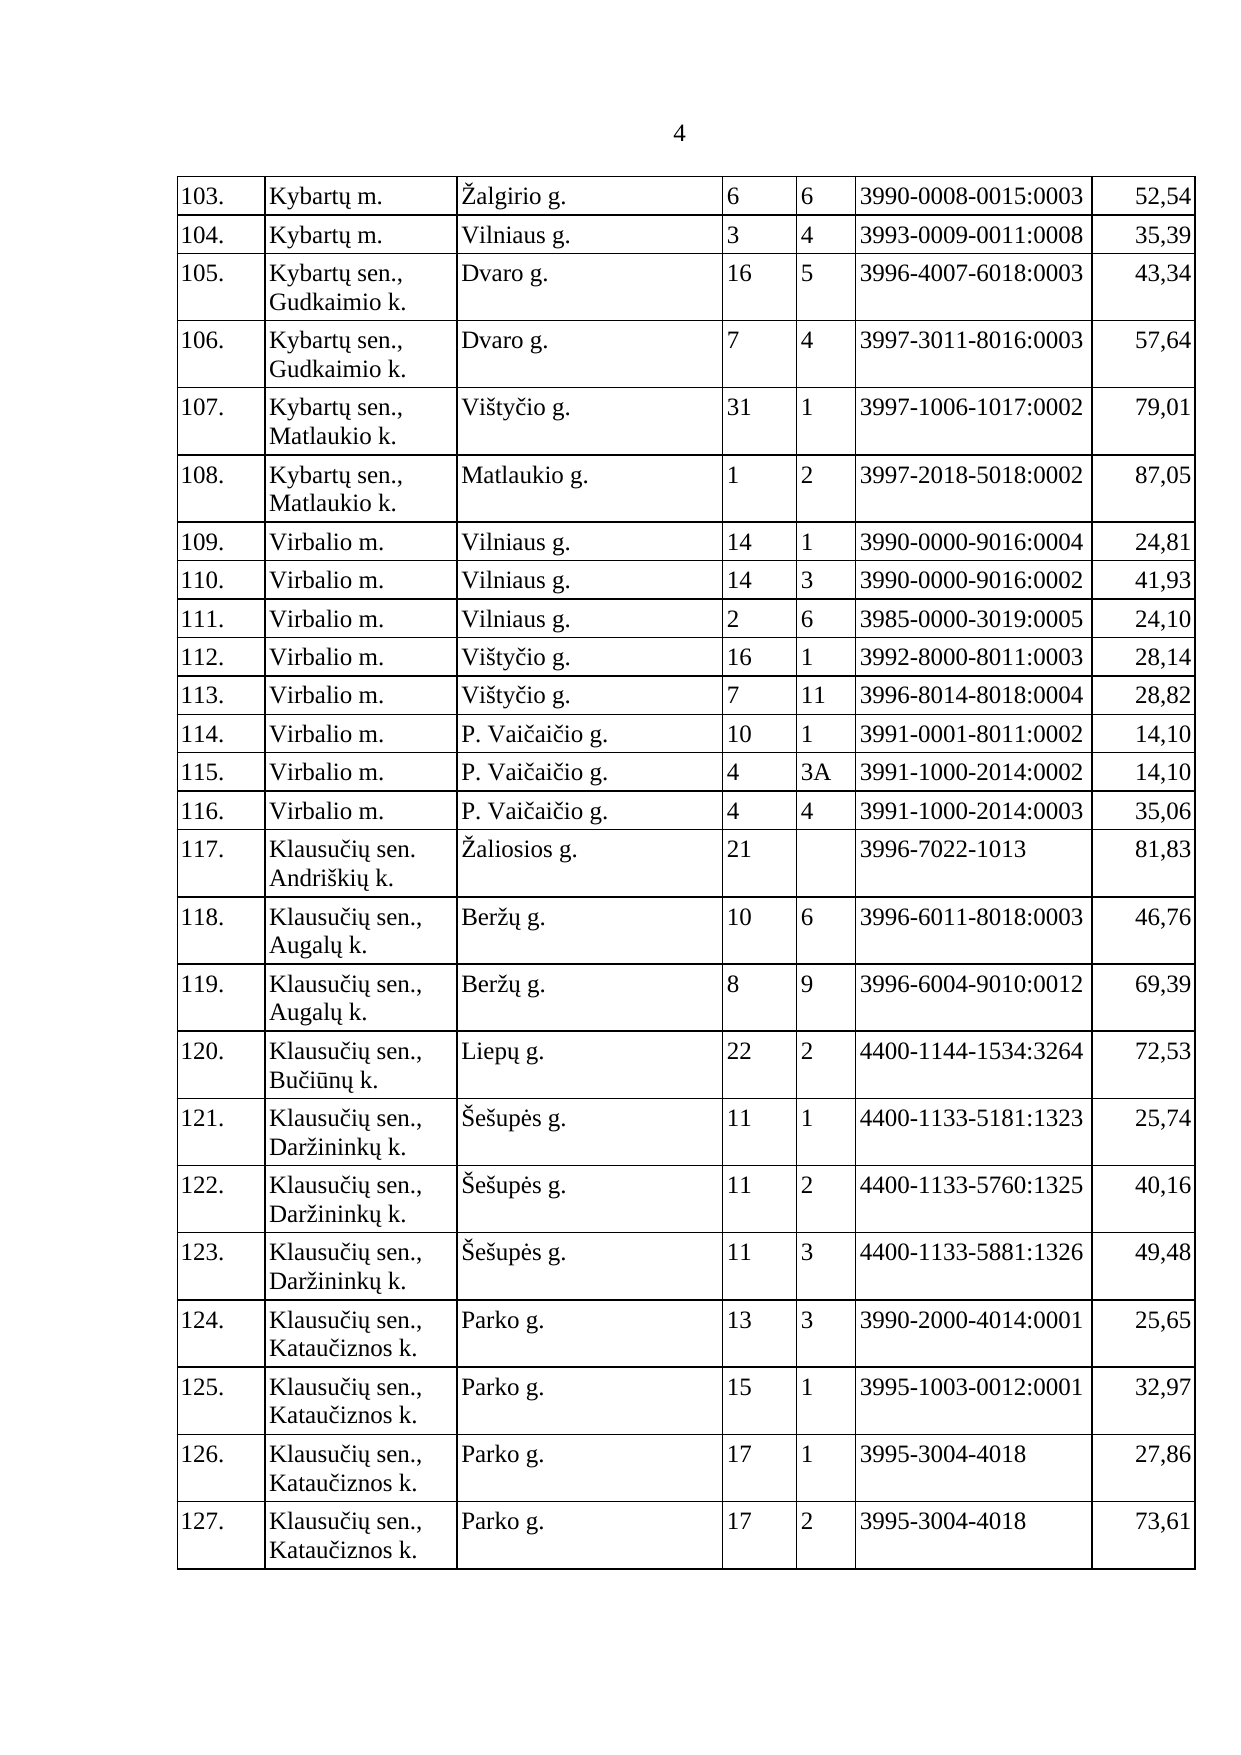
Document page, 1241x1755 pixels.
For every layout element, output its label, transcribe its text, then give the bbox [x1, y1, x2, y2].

table_cell 1 [797, 1099, 855, 1165]
table_cell 107. [178, 388, 264, 454]
table_cell Kybartų sen., Matlaukio k. [266, 456, 456, 521]
table_cell 14,10 [1093, 715, 1194, 752]
table_cell 72,53 [1093, 1032, 1194, 1097]
table_cell 2 [723, 600, 796, 637]
table_cell 118. [178, 898, 264, 963]
table_cell [166, 1098, 170, 1165]
table_cell 25,74 [1093, 1099, 1194, 1165]
table_cell [166, 1299, 170, 1366]
table_cell 4400-1144-1534:3264 [856, 1032, 1091, 1097]
table_cell 1 [797, 1435, 855, 1501]
table_cell 1 [797, 388, 855, 454]
table_cell 119. [178, 965, 264, 1030]
table_cell [166, 454, 170, 521]
table_cell 9 [797, 965, 855, 1030]
table_cell [170, 675, 177, 713]
table_cell 3995-1003-0012:0001 [856, 1368, 1091, 1433]
table_cell 120. [178, 1032, 264, 1097]
table_cell [166, 829, 170, 896]
table_cell Matlaukio g. [458, 456, 722, 521]
table_cell [170, 1030, 177, 1097]
table_cell [166, 1366, 170, 1433]
table_cell Šešupės g. [458, 1233, 722, 1299]
table_cell 113. [178, 677, 264, 713]
table_cell [1196, 896, 1200, 963]
table_cell Šešupės g. [458, 1166, 722, 1232]
table_cell [1196, 253, 1200, 320]
table_cell Dvaro g. [458, 254, 722, 320]
table_cell Klausučių sen., Kataučiznos k. [266, 1368, 456, 1433]
table_cell Klausučių sen., Augalų k. [266, 898, 456, 963]
table_cell [1196, 1165, 1200, 1232]
table_cell 2 [797, 1502, 855, 1568]
table_cell 27,86 [1093, 1435, 1194, 1501]
table_cell [1196, 214, 1200, 252]
table_cell 6 [797, 177, 855, 214]
table_cell [1196, 1434, 1200, 1501]
table_cell Kybartų m. [266, 177, 456, 214]
table_cell [166, 1030, 170, 1097]
table_cell 6 [797, 600, 855, 637]
table_cell 7 [723, 321, 796, 387]
table_cell [170, 560, 177, 598]
table_cell 7 [723, 677, 796, 713]
table_cell 1 [797, 638, 855, 675]
table_cell Kybartų sen., Gudkaimio k. [266, 321, 456, 387]
table_cell P. Vaičaičio g. [458, 753, 722, 790]
table_cell 8 [723, 965, 796, 1030]
table_cell [166, 963, 170, 1030]
table_cell Vilniaus g. [458, 561, 722, 598]
table_cell 28,82 [1093, 677, 1194, 713]
table_cell 104. [178, 216, 264, 252]
table_cell Dvaro g. [458, 321, 722, 387]
table_cell 123. [178, 1233, 264, 1299]
table_cell 17 [723, 1502, 796, 1568]
table_cell [170, 1232, 177, 1299]
table_cell 4400-1133-5760:1325 [856, 1166, 1091, 1232]
table_cell P. Vaičaičio g. [458, 792, 722, 829]
table_cell 73,61 [1093, 1502, 1194, 1568]
table_cell [170, 253, 177, 320]
table_cell 3992-8000-8011:0003 [856, 638, 1091, 675]
table_cell 4 [723, 753, 796, 790]
table_cell 3995-3004-4018 [856, 1502, 1091, 1568]
table_cell 3 [723, 216, 796, 252]
table_cell 3991-0001-8011:0002 [856, 715, 1091, 752]
table_cell 110. [178, 561, 264, 598]
table_cell 24,10 [1093, 600, 1194, 637]
table_cell 125. [178, 1368, 264, 1433]
table_cell 13 [723, 1301, 796, 1366]
table_cell [170, 714, 177, 752]
table_cell 25,65 [1093, 1301, 1194, 1366]
table_cell [1196, 387, 1200, 454]
table_cell Parko g. [458, 1368, 722, 1433]
table_cell [166, 714, 170, 752]
table_cell 3996-6011-8018:0003 [856, 898, 1091, 963]
table_cell [166, 598, 170, 637]
table_cell 103. [178, 177, 264, 214]
table_cell 41,93 [1093, 561, 1194, 598]
table_cell 43,34 [1093, 254, 1194, 320]
table_cell [170, 214, 177, 252]
table_cell 2 [797, 456, 855, 521]
table_cell Klausučių sen., Daržininkų k. [266, 1233, 456, 1299]
table_cell [1196, 714, 1200, 752]
table_cell [170, 176, 177, 214]
table_cell Virbalio m. [266, 638, 456, 675]
table_cell 115. [178, 753, 264, 790]
table_cell Vilniaus g. [458, 600, 722, 637]
table_cell 81,83 [1093, 830, 1194, 896]
table_cell Virbalio m. [266, 677, 456, 713]
table_cell 3997-3011-8016:0003 [856, 321, 1091, 387]
table_cell 3995-3004-4018 [856, 1435, 1091, 1501]
table_cell [166, 1501, 170, 1568]
table_cell Virbalio m. [266, 753, 456, 790]
table_cell Beržų g. [458, 965, 722, 1030]
table_cell Parko g. [458, 1435, 722, 1501]
table_cell 3993-0009-0011:0008 [856, 216, 1091, 252]
table_cell Liepų g. [458, 1032, 722, 1097]
table_cell 3996-7022-1013 [856, 830, 1091, 896]
table_cell Klausučių sen., Kataučiznos k. [266, 1301, 456, 1366]
table_cell Vilniaus g. [458, 216, 722, 252]
table_cell [166, 253, 170, 320]
table_cell Parko g. [458, 1502, 722, 1568]
table_cell [170, 320, 177, 387]
table_cell [170, 598, 177, 637]
table_cell 3 [797, 1233, 855, 1299]
table_cell Vištyčio g. [458, 638, 722, 675]
table_cell 3991-1000-2014:0002 [856, 753, 1091, 790]
table_cell [1196, 1098, 1200, 1165]
table_cell [170, 454, 177, 521]
table_cell 3997-2018-5018:0002 [856, 456, 1091, 521]
table_cell Šešupės g. [458, 1099, 722, 1165]
table_cell [1196, 454, 1200, 521]
table_cell Beržų g. [458, 898, 722, 963]
table_cell 124. [178, 1301, 264, 1366]
table_cell 3 [797, 561, 855, 598]
table_cell [166, 320, 170, 387]
table_cell 4 [723, 792, 796, 829]
table_cell [1196, 560, 1200, 598]
table_cell [170, 1098, 177, 1165]
table_cell 22 [723, 1032, 796, 1097]
table_cell 14 [723, 561, 796, 598]
table_cell 2 [797, 1166, 855, 1232]
table_cell Klausučių sen., Daržininkų k. [266, 1166, 456, 1232]
table_cell 17 [723, 1435, 796, 1501]
table_cell [1196, 1501, 1200, 1568]
table_cell [166, 790, 170, 829]
table_cell 35,39 [1093, 216, 1194, 252]
table_cell [1196, 1366, 1200, 1433]
table_cell 3990-0000-9016:0004 [856, 523, 1091, 560]
table_cell [1196, 752, 1200, 790]
table_cell 4 [797, 216, 855, 252]
table_cell Vilniaus g. [458, 523, 722, 560]
table_cell 11 [797, 677, 855, 713]
table_cell [170, 1434, 177, 1501]
table_cell 3990-2000-4014:0001 [856, 1301, 1091, 1366]
table_cell Kybartų sen., Gudkaimio k. [266, 254, 456, 320]
table_cell 10 [723, 898, 796, 963]
table_cell [1196, 1299, 1200, 1366]
table_cell [166, 560, 170, 598]
table_cell [1196, 1030, 1200, 1097]
table_cell [166, 176, 170, 214]
table_cell Klausučių sen., Kataučiznos k. [266, 1502, 456, 1568]
table_cell [1196, 176, 1200, 214]
table_cell [1196, 521, 1200, 560]
table_cell 3996-6004-9010:0012 [856, 965, 1091, 1030]
table_cell 105. [178, 254, 264, 320]
table_cell [1196, 829, 1200, 896]
table_cell Klausučių sen., Augalų k. [266, 965, 456, 1030]
table_cell 3985-0000-3019:0005 [856, 600, 1091, 637]
table_cell 3 [797, 1301, 855, 1366]
table_cell 28,14 [1093, 638, 1194, 675]
table_cell 11 [723, 1233, 796, 1299]
table_cell 3996-4007-6018:0003 [856, 254, 1091, 320]
table_cell Kybartų sen., Matlaukio k. [266, 388, 456, 454]
table_cell 4400-1133-5881:1326 [856, 1233, 1091, 1299]
table_cell Žalgirio g. [458, 177, 722, 214]
table_cell 24,81 [1093, 523, 1194, 560]
table_cell P. Vaičaičio g. [458, 715, 722, 752]
table_cell [170, 1299, 177, 1366]
table_cell 49,48 [1093, 1233, 1194, 1299]
table_cell 116. [178, 792, 264, 829]
table_cell 114. [178, 715, 264, 752]
table_cell [170, 1501, 177, 1568]
table_cell [170, 637, 177, 675]
table_cell 10 [723, 715, 796, 752]
table_cell 6 [797, 898, 855, 963]
table_cell 16 [723, 254, 796, 320]
table_cell [170, 387, 177, 454]
table_cell Virbalio m. [266, 792, 456, 829]
table_cell 108. [178, 456, 264, 521]
table_cell 3A [797, 753, 855, 790]
table_cell [170, 1165, 177, 1232]
table_cell 46,76 [1093, 898, 1194, 963]
table_cell 6 [723, 177, 796, 214]
table_cell 31 [723, 388, 796, 454]
table_cell 1 [797, 715, 855, 752]
table_cell Klausučių sen. Andriškių k. [266, 830, 456, 896]
table_cell [1196, 1232, 1200, 1299]
table_cell [170, 790, 177, 829]
table_cell [166, 1434, 170, 1501]
table_cell 79,01 [1093, 388, 1194, 454]
table_cell [166, 387, 170, 454]
table_cell 122. [178, 1166, 264, 1232]
table_cell 40,16 [1093, 1166, 1194, 1232]
table_cell 126. [178, 1435, 264, 1501]
table_cell [1196, 675, 1200, 713]
table_cell Vištyčio g. [458, 388, 722, 454]
table_cell 4400-1133-5181:1323 [856, 1099, 1091, 1165]
table_cell [166, 521, 170, 560]
table_cell 57,64 [1093, 321, 1194, 387]
table_cell 35,06 [1093, 792, 1194, 829]
table_cell 4 [797, 792, 855, 829]
table_cell 11 [723, 1166, 796, 1232]
table_cell 121. [178, 1099, 264, 1165]
table_cell 52,54 [1093, 177, 1194, 214]
table_cell [170, 896, 177, 963]
table_cell 112. [178, 638, 264, 675]
table_cell [166, 1165, 170, 1232]
table_cell [166, 637, 170, 675]
table_cell 21 [723, 830, 796, 896]
table_cell 1 [797, 523, 855, 560]
table_cell 87,05 [1093, 456, 1194, 521]
table_cell 3997-1006-1017:0002 [856, 388, 1091, 454]
table_cell 1 [723, 456, 796, 521]
table_cell Klausučių sen., Daržininkų k. [266, 1099, 456, 1165]
table_cell Virbalio m. [266, 715, 456, 752]
table_cell [170, 521, 177, 560]
table_cell 3991-1000-2014:0003 [856, 792, 1091, 829]
table_cell 69,39 [1093, 965, 1194, 1030]
table_cell Kybartų m. [266, 216, 456, 252]
table_cell [170, 963, 177, 1030]
table_cell [1196, 598, 1200, 637]
table_cell 3990-0000-9016:0002 [856, 561, 1091, 598]
table_cell 2 [797, 1032, 855, 1097]
table_cell 5 [797, 254, 855, 320]
table_cell 3990-0008-0015:0003 [856, 177, 1091, 214]
table_cell [170, 1366, 177, 1433]
table_cell Virbalio m. [266, 600, 456, 637]
table_cell 11 [723, 1099, 796, 1165]
table_cell [166, 752, 170, 790]
table_cell [170, 829, 177, 896]
table_cell 32,97 [1093, 1368, 1194, 1433]
table_cell [1196, 320, 1200, 387]
table_cell [1196, 790, 1200, 829]
table_cell 111. [178, 600, 264, 637]
table_cell [166, 1232, 170, 1299]
table_cell Virbalio m. [266, 561, 456, 598]
table_cell 14,10 [1093, 753, 1194, 790]
table_cell Parko g. [458, 1301, 722, 1366]
table_cell 127. [178, 1502, 264, 1568]
table_cell 15 [723, 1368, 796, 1433]
table_cell Klausučių sen., Bučiūnų k. [266, 1032, 456, 1097]
table_cell 3996-8014-8018:0004 [856, 677, 1091, 713]
table_cell [166, 675, 170, 713]
table_cell 1 [797, 1368, 855, 1433]
table_cell [166, 896, 170, 963]
table_cell Klausučių sen., Kataučiznos k. [266, 1435, 456, 1501]
table_cell [170, 752, 177, 790]
table_cell [1196, 963, 1200, 1030]
table_cell 109. [178, 523, 264, 560]
table_cell Vištyčio g. [458, 677, 722, 713]
table_cell [166, 214, 170, 252]
table_cell 106. [178, 321, 264, 387]
table_cell 4 [797, 321, 855, 387]
table_cell [797, 830, 855, 896]
table_cell Žaliosios g. [458, 830, 722, 896]
table_cell 117. [178, 830, 264, 896]
table_cell [1196, 637, 1200, 675]
table_cell 14 [723, 523, 796, 560]
table_cell 16 [723, 638, 796, 675]
table_cell Virbalio m. [266, 523, 456, 560]
